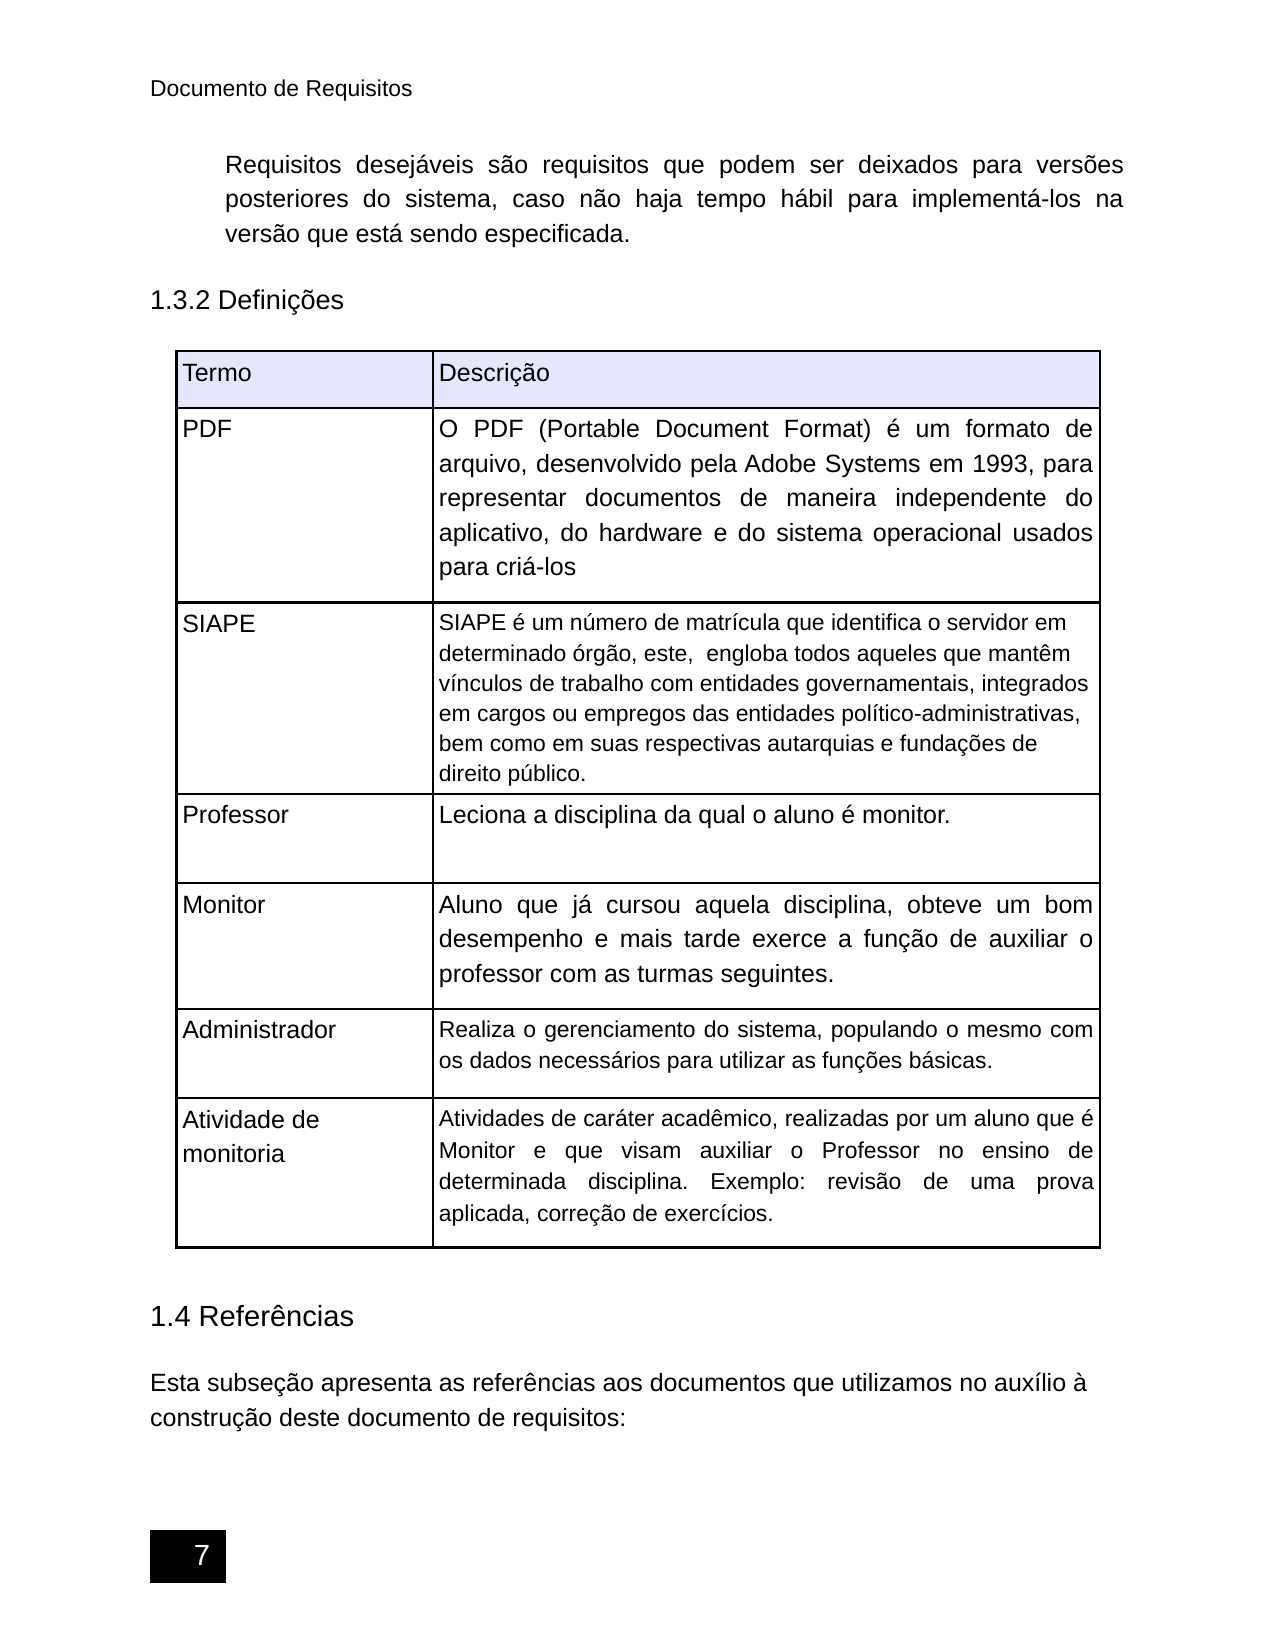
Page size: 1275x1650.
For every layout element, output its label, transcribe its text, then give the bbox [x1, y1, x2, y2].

table_cell Realiza o gerenciamento do sistema, populando o mesmo com os dados necessários para utilizar as funções básicas. [434, 1010, 1099, 1097]
table_cell Atividades de caráter acadêmico, realizadas por um aluno que é Monitor e que visam auxiliar o Professor no ensino de determinada disciplina. Exemplo: revisão de uma prova aplicada, correção de exercícios. [434, 1099, 1099, 1246]
table_cell PDF [178, 409, 432, 601]
table_cell SIAPE [178, 604, 432, 792]
table_cell Professor [178, 795, 432, 882]
table_header Descrição [434, 352, 1099, 407]
text 1.3.2 Definições [150, 284, 1125, 315]
table_cell Atividade de monitoria [178, 1099, 432, 1246]
table_cell Aluno que já cursou aquela disciplina, obteve um bom desempenho e mais tarde exerce a função de auxiliar o professor com as turmas seguintes. [434, 884, 1099, 1008]
subtitle 1.4 Referências [150, 1299, 1125, 1333]
list Requisitos desejáveis são requisitos que podem ser deixados para versões posteriores do sistema, caso não haja tempo hábil para implementá-los na versão que está sendo especificada. [187, 150, 1125, 248]
table_cell SIAPE é um número de matrícula que identifica o servidor em determinado órgão, este, engloba todos aqueles que mantêm vínculos de trabalho com entidades governamentais, integrados em cargos ou empregos das entidades político-administrativas, bem como em suas respectivas autarquias e fundações de direito público. [434, 604, 1099, 792]
table_cell Leciona a disciplina da qual o aluno é monitor. [434, 795, 1099, 882]
table_cell Administrador [178, 1010, 432, 1097]
table_cell O PDF (Portable Document Format) é um formato de arquivo, desenvolvido pela Adobe Systems em 1993, para representar documentos de maneira independente do aplicativo, do hardware e do sistema operacional usados para criá-los [434, 409, 1099, 601]
text Esta subseção apresenta as referências aos documentos que utilizamos no auxílio à construção deste documento de requisitos: [150, 1368, 1125, 1431]
table_cell Monitor [178, 884, 432, 1008]
table_header Termo [178, 352, 432, 407]
